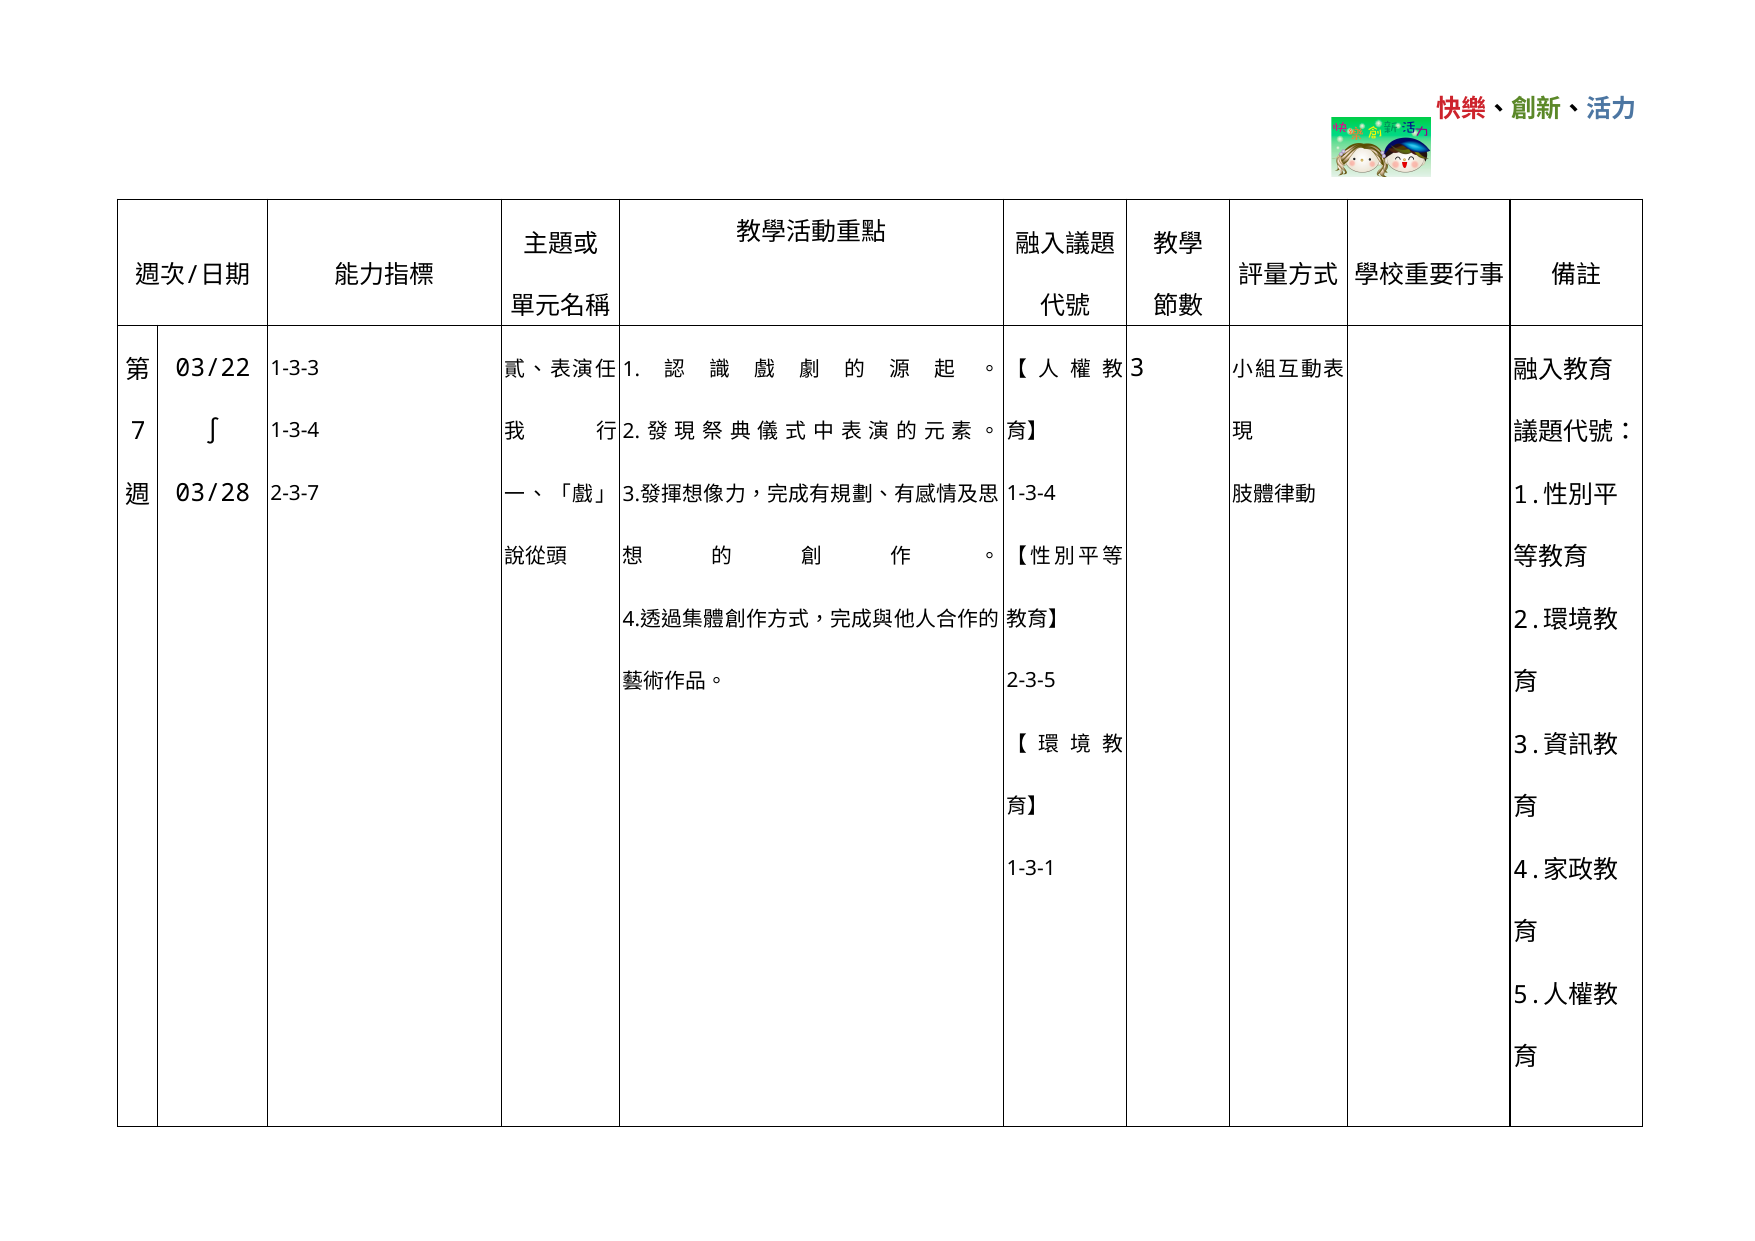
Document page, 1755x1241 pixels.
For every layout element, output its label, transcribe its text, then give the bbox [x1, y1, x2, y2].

table_header 教學 節數 [1127, 200, 1229, 324]
table_cell 1.認識戲劇的源起。 2.發現祭典儀式中表演的元素。 3.發揮想像力，完成有規劃、有感情及思想的創作。 4.透過集體創作方式，完成與他人合作的藝術作品。 [620, 326, 1003, 1126]
table_cell [1348, 326, 1509, 1126]
table_header 主題或 單元名稱 [502, 200, 619, 324]
table_header 週次/日期 [118, 200, 267, 324]
table_header 教學活動重點 [620, 200, 1003, 324]
table_cell 第 7 週 [118, 326, 157, 1126]
table_cell 1-3-3 1-3-4 2-3-7 [268, 326, 501, 1126]
table_cell 03/22 ∫ 03/28 [158, 326, 267, 1126]
table_header 備註 [1511, 200, 1642, 324]
table_cell 融入教育 議題代號： 1.性別平等教育 2.環境教育 3.資訊教育 4.家政教育 5.人權教育 [1511, 326, 1642, 1126]
table_cell 3 [1127, 326, 1229, 1126]
table_cell 貳、表演任我行 一、「戲」說從頭 [502, 326, 619, 1126]
table_header 評量方式 [1230, 200, 1347, 324]
table_header 融入議題 代號 [1004, 200, 1126, 324]
table_cell 【人權教育】 1-3-4 【性別平等教育】 2-3-5 【環境教育】 1-3-1 [1004, 326, 1126, 1126]
table_header 學校重要行事 [1348, 200, 1509, 324]
table_cell 小組互動表現 肢體律動 [1230, 326, 1347, 1126]
table_header 能力指標 [268, 200, 501, 324]
